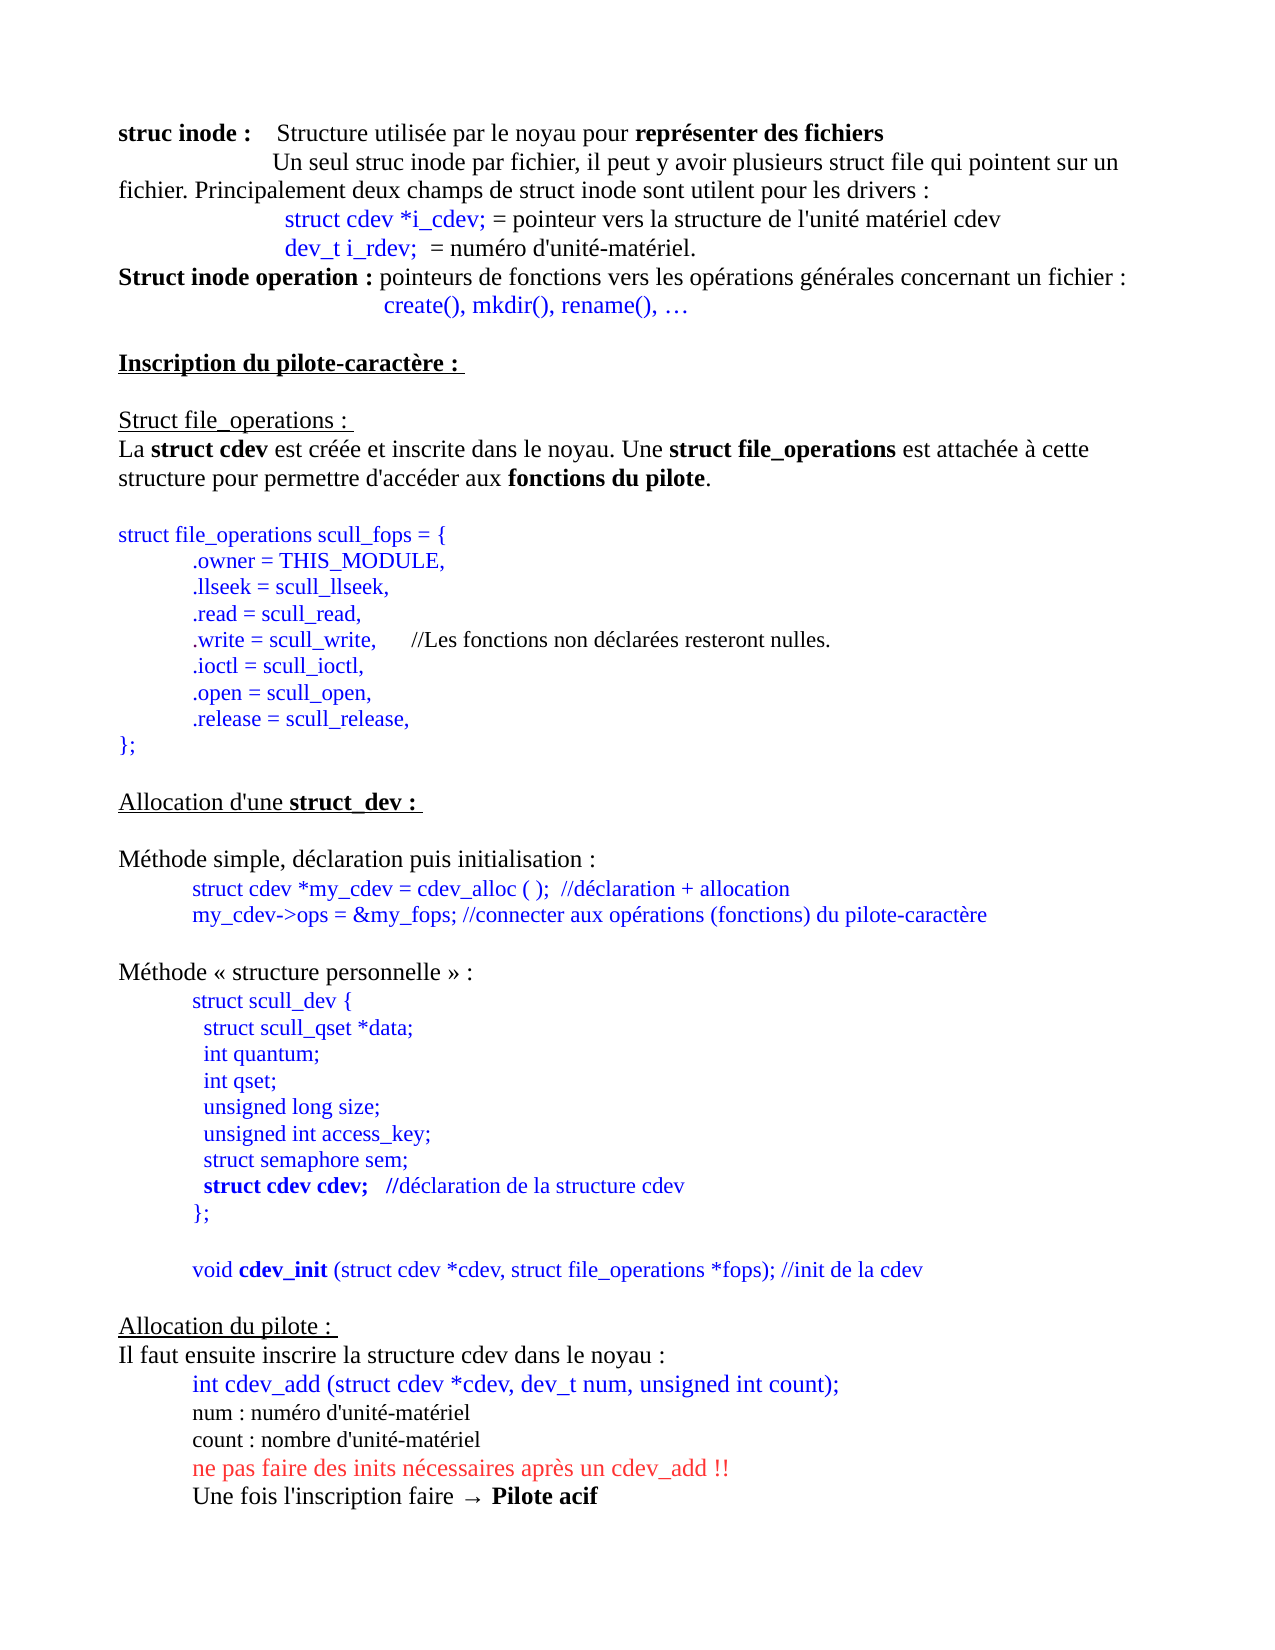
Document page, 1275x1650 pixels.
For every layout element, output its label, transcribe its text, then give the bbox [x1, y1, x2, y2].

text Méthode « structure personnelle » : [118, 957, 1157, 985]
text Allocation du pilote : [118, 1311, 1157, 1340]
text Allocation d'une struct_dev : [118, 787, 1157, 815]
text struct scull_qset *data; [118, 1014, 1157, 1041]
text int quantum; [118, 1041, 1157, 1067]
text struct cdev cdev; //déclaration de la structure cdev [118, 1172, 1157, 1199]
text .open = scull_open, [118, 679, 1157, 705]
text Il faut ensuite inscrire la structure cdev dans le noyau : [118, 1340, 1157, 1369]
text Un seul struc inode par fichier, il peut y avoir plusieurs struct file qui pointent sur un fichier. Principalement deux champs de struct inode sont utilent pour les drivers : [118, 147, 1157, 204]
text struct cdev *my_cdev = cdev_alloc ( ); //déclaration + allocation [118, 873, 1157, 902]
text void cdev_init (struct cdev *cdev, struct file_operations *fops); //init de la cdev [118, 1254, 1157, 1282]
text num : numéro d'unité-matériel [118, 1397, 1157, 1426]
text .owner = THIS_MODULE, [118, 547, 1157, 573]
text .read = scull_read, [118, 600, 1157, 626]
text Struct file_operations : [118, 406, 1157, 434]
text int qset; [118, 1067, 1157, 1093]
text struct semaphore sem; [118, 1146, 1157, 1172]
text La struct cdev est créée et inscrite dans le noyau. Une struct file_operations est attachée à cette structure pour permettre d'accéder aux fonctions du pilote. [118, 434, 1157, 492]
text create(), mkdir(), rename(), … [118, 291, 1157, 319]
text struct cdev *i_cdev; = pointeur vers la structure de l'unité matériel cdev [118, 204, 1157, 233]
text unsigned long size; [118, 1093, 1157, 1119]
text .release = scull_release, [118, 705, 1157, 731]
text Struct inode operation : pointeurs de fonctions vers les opérations générales concernant un fichier : [118, 262, 1157, 291]
text Méthode simple, déclaration puis initialisation : [118, 844, 1157, 873]
text int cdev_add (struct cdev *cdev, dev_t num, unsigned int count); [118, 1369, 1157, 1397]
text my_cdev->ops = &my_fops; //connecter aux opérations (fonctions) du pilote-caractère [118, 902, 1157, 928]
text }; [118, 1199, 1157, 1225]
text }; [118, 731, 1157, 758]
text struc inode : Structure utilisée par le noyau pour représenter des fichiers [118, 118, 1157, 147]
text count : nombre d'unité-matériel [118, 1426, 1157, 1453]
text .write = scull_write, //Les fonctions non déclarées resteront nulles. [118, 626, 1157, 652]
text struct file_operations scull_fops = { [118, 521, 1157, 547]
text Une fois l'inscription faire → Pilote acif [118, 1481, 1157, 1510]
text .ioctl = scull_ioctl, [118, 652, 1157, 679]
text Inscription du pilote-caractère : [118, 348, 1157, 377]
text ne pas faire des inits nécessaires après un cdev_add !! [118, 1453, 1157, 1481]
text dev_t i_rdev; = numéro d'unité-matériel. [118, 233, 1157, 262]
text .llseek = scull_llseek, [118, 573, 1157, 600]
text struct scull_dev { [118, 985, 1157, 1014]
text unsigned int access_key; [118, 1119, 1157, 1146]
